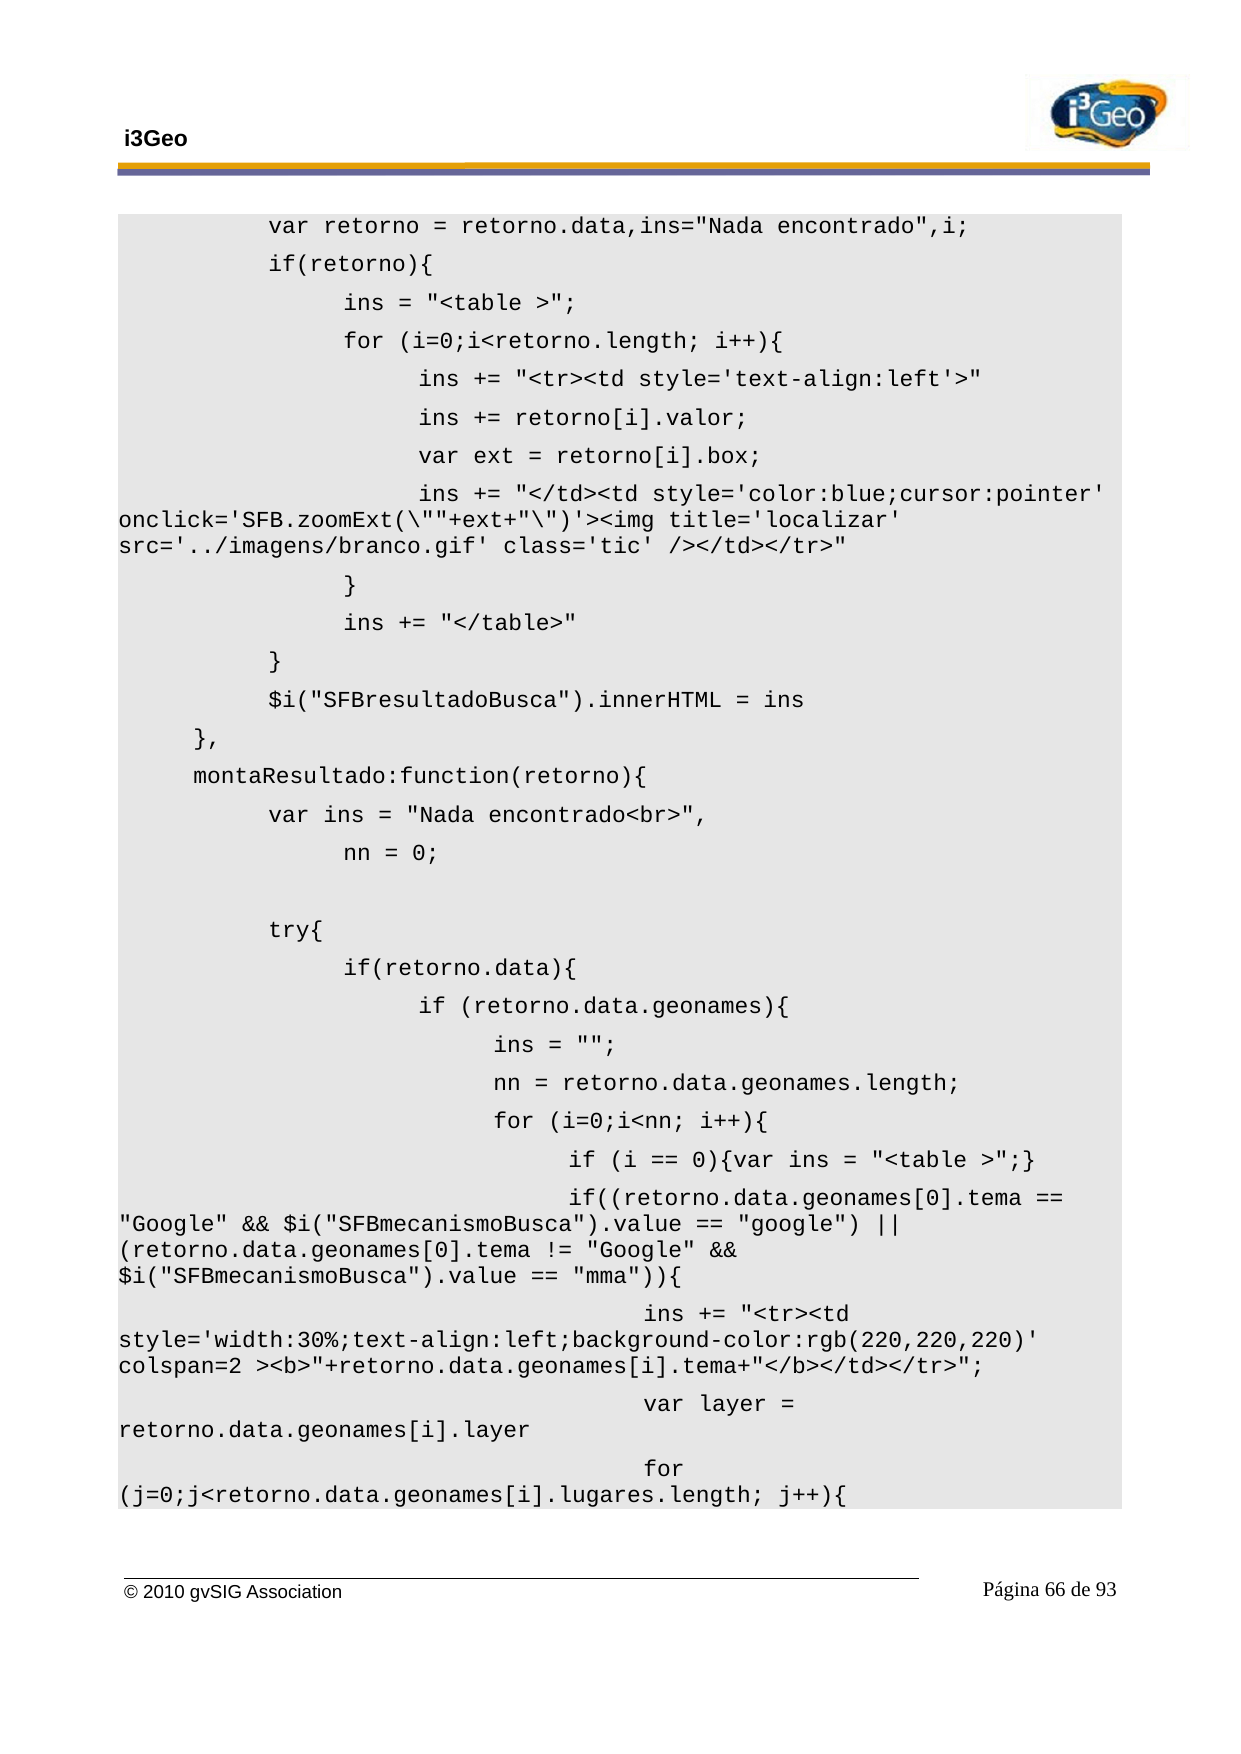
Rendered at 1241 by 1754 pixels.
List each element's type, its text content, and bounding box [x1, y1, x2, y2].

text ins = ""; [118, 1033, 1122, 1059]
text var retorno = retorno.data,ins="Nada encontrado",i; [118, 214, 1122, 240]
text nn = retorno.data.geonames.length; [118, 1071, 1122, 1097]
text ins += "</table>" [118, 611, 1122, 637]
text var layer = retorno.data.geonames[i].layer [118, 1393, 1122, 1444]
text for (j=0;j<retorno.data.geonames[i].lugares.length; j++){ [118, 1457, 1122, 1509]
text if (i == 0){var ins = "<table >";} [118, 1148, 1122, 1174]
text if(retorno){ [118, 253, 1122, 279]
text } [118, 650, 1122, 676]
text $i("SFBresultadoBusca").innerHTML = ins [118, 688, 1122, 714]
text ins += "<tr><td style='text-align:left'>" [118, 368, 1122, 394]
text for (i=0;i<retorno.length; i++){ [118, 329, 1122, 355]
text var ins = "Nada encontrado<br>", [118, 803, 1122, 829]
text for (i=0;i<nn; i++){ [118, 1110, 1122, 1136]
text if((retorno.data.geonames[0].tema == "Google" && $i("SFBmecanismoBusca").value == "google") || (retorno.data.geonames[0].tema != "Google" && $i("SFBmecanismoBusca").value == "mma")){ [118, 1186, 1122, 1290]
text }, [118, 726, 1122, 752]
text ins += "</td><td style='color:blue;cursor:pointer' onclick='SFB.zoomExt(\""+ext+"\")'><img title='localizar' src='../imagens/branco.gif' class='tic' /></td></tr>" [118, 483, 1122, 561]
text ins += retorno[i].valor; [118, 406, 1122, 432]
text montaResultado:function(retorno){ [118, 765, 1122, 791]
text nn = 0; [118, 841, 1122, 867]
text var ext = retorno[i].box; [118, 444, 1122, 470]
picture [1025, 74, 1191, 151]
text ins += "<tr><td style='width:30%;text-align:left;background-color:rgb(220,220,220)' colspan=2 ><b>"+retorno.data.geonames[i].tema+"</b></td></tr>"; [118, 1302, 1122, 1380]
text ins = "<table >"; [118, 291, 1122, 317]
text } [118, 573, 1122, 599]
text try{ [118, 918, 1122, 944]
text if(retorno.data){ [118, 956, 1122, 982]
text if (retorno.data.geonames){ [118, 995, 1122, 1021]
